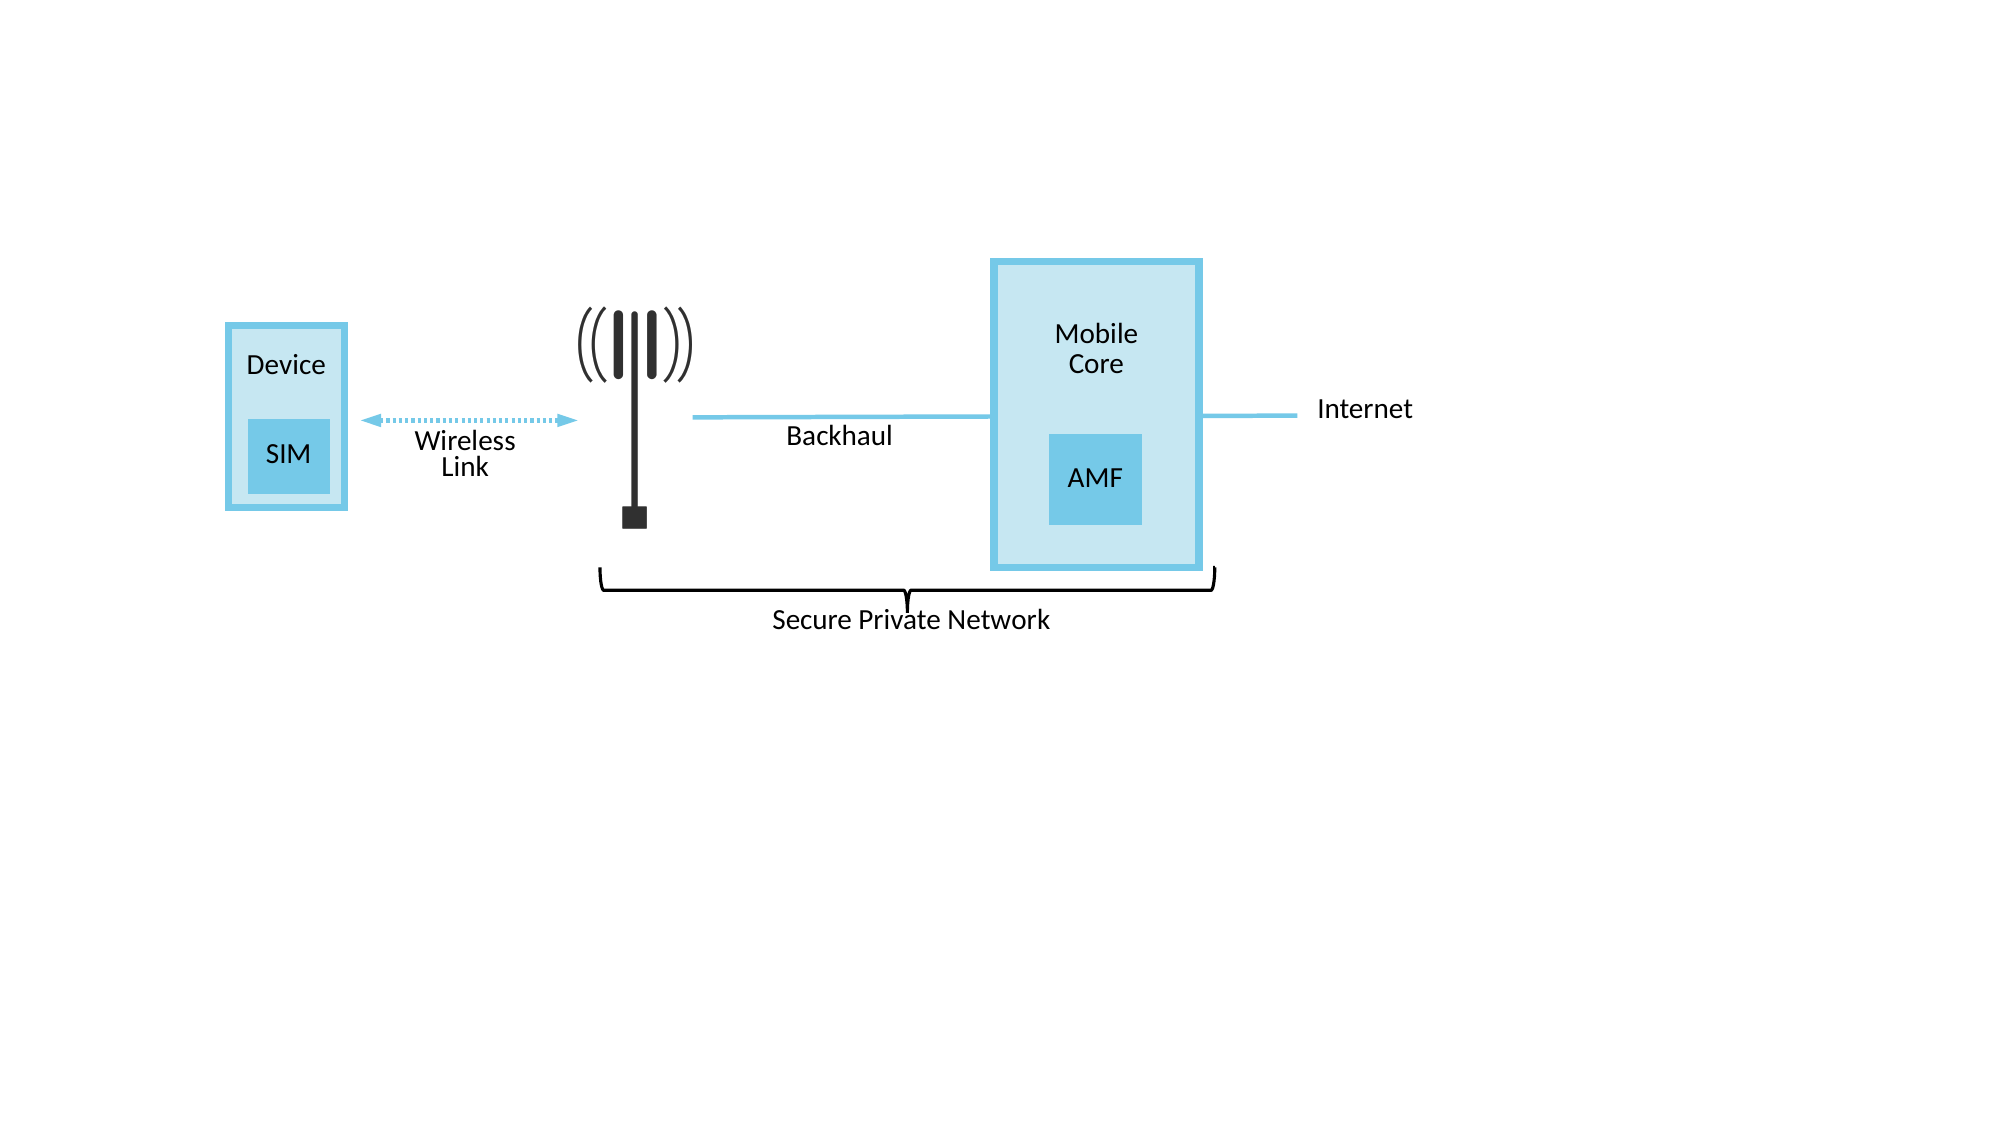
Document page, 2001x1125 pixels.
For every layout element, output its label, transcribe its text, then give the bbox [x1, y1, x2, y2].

text_box Wireless Link [357, 421, 574, 489]
text_box Internet [1230, 389, 1500, 434]
text_box Backhaul [705, 416, 975, 460]
text_box Mobile Core [994, 261, 1199, 568]
text_box SIM [248, 419, 330, 494]
text_box Secure Private Network [695, 600, 1127, 645]
text_box AMF [1049, 434, 1142, 525]
text_box Device [228, 326, 344, 507]
picture [576, 305, 693, 529]
